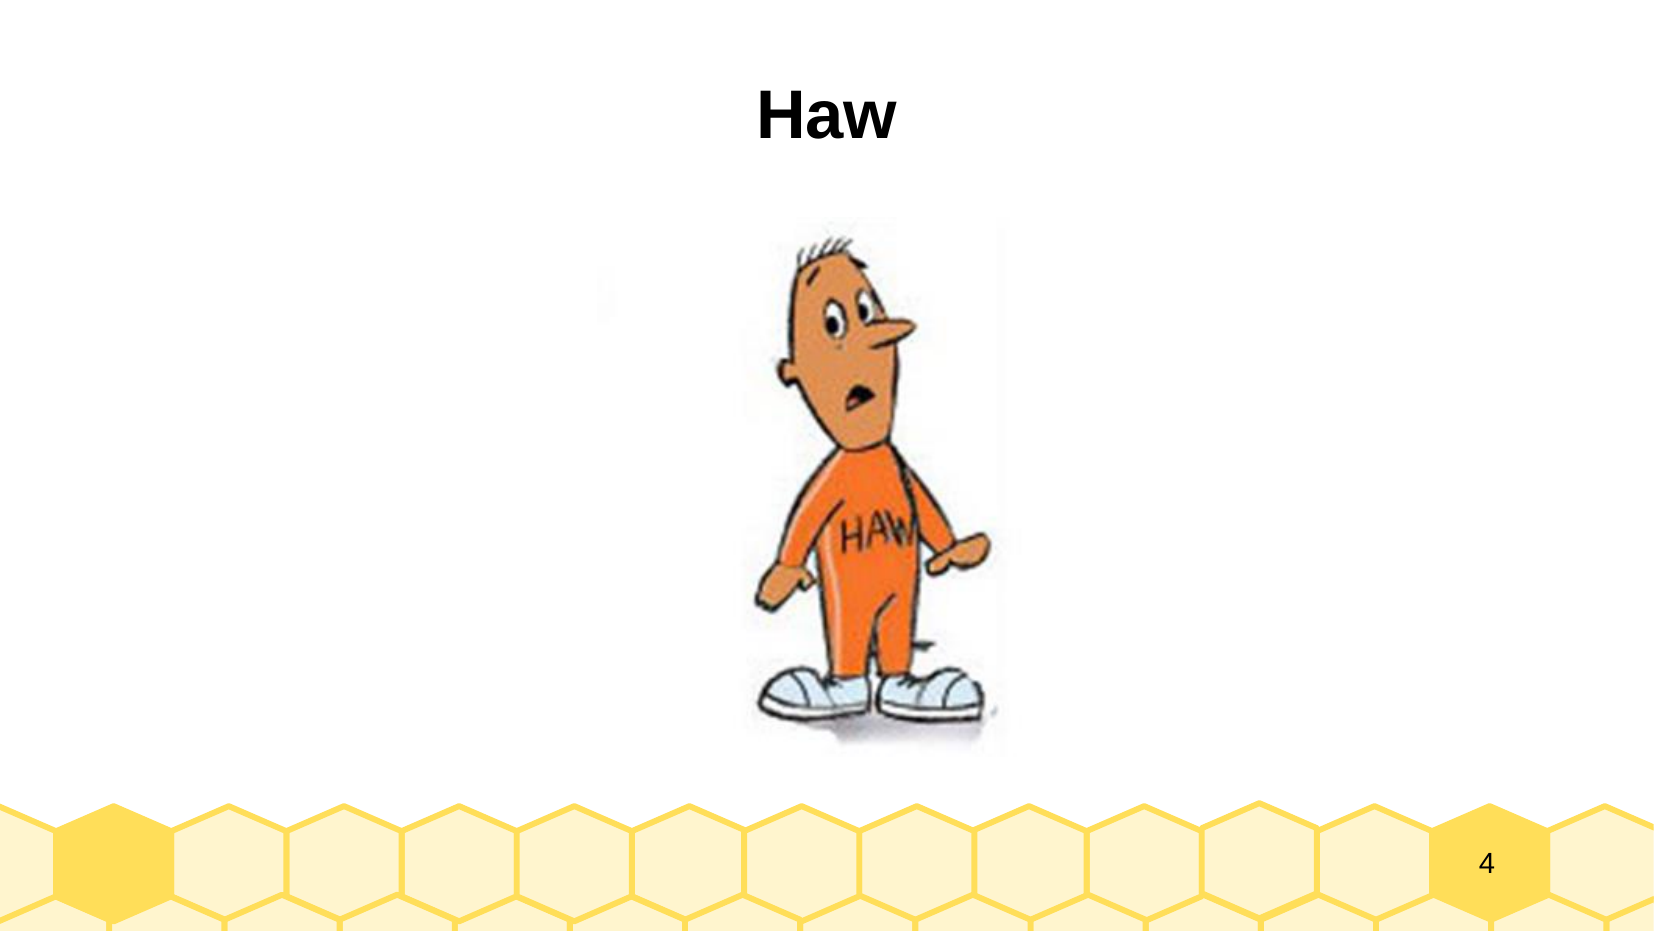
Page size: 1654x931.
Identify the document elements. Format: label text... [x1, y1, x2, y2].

picture [597, 217, 1056, 758]
title Haw [82, 37, 1571, 193]
